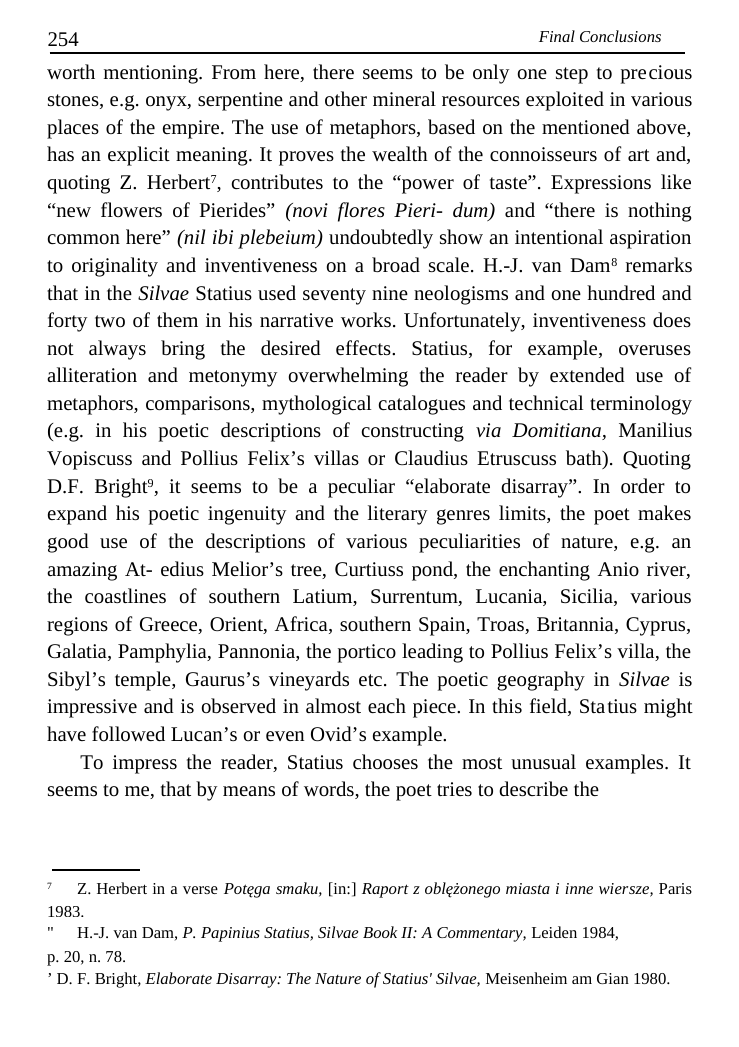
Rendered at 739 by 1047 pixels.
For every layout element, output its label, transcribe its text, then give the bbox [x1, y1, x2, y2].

text 7 Z. Herbert in a verse Potęga smaku, [in:] Raport z oblężonego miasta i inne wier­sze, Paris 1983. [47, 878, 692, 917]
text ’ D. F. Bright, Elaborate Disarray: The Nature of Statius' Silvae, Meisenheim am Gian 1980. [47, 969, 692, 988]
text Final Conclusions [539, 27, 688, 46]
text 254 [47, 27, 86, 51]
text p. 20, n. 78. [47, 947, 692, 965]
text To impress the reader, Statius chooses the most unusual examples. It seems to me, that by means of words, the poet tries to describe the [47, 750, 692, 801]
text worth mentioning. From here, there seems to be only one step to pre­cious stones, e.g. onyx, serpentine and other mineral resources exploit­ed in various places of the empire. The use of metaphors, based on the mentioned above, has an explicit meaning. It proves the wealth of the connoisseurs of art and, quoting Z. Herbert7, contributes to the “power of taste”. Expressions like “new flowers of Pierides” (novi flores Pieri- dum) and “there is nothing common here” (nil ibi plebeium) undoubt­edly show an intentional aspiration to originality and inventiveness on a broad scale. H.-J. van Dam8 remarks that in the Silvae Statius used seventy nine neologisms and one hundred and forty two of them in his narrative works. Unfortunately, inventiveness does not always bring the desired effects. Statius, for example, overuses alliteration and metonymy overwhelming the reader by extended use of metaphors, comparisons, mythological catalogues and technical terminology (e.g. in his poetic descriptions of constructing via Domitiana, Manilius Vopiscuss and Pollius Felix’s villas or Claudius Etruscuss bath). Quoting D.F. Bright9, it seems to be a peculiar “elaborate disarray”. In order to expand his po­etic ingenuity and the literary genres limits, the poet makes good use of the descriptions of various peculiarities of nature, e.g. an amazing At- edius Melior’s tree, Curtiuss pond, the enchanting Anio river, the coast­lines of southern Latium, Surrentum, Lucania, Sicilia, various regions of Greece, Orient, Africa, southern Spain, Troas, Britannia, Cyprus, Ga­latia, Pamphylia, Pannonia, the portico leading to Pollius Felix’s villa, the Sibyl’s temple, Gaurus’s vineyards etc. The poetic geography in Sil­vae is impressive and is observed in almost each piece. In this field, Sta­tius might have followed Lucan’s or even Ovid’s example. [47, 59, 692, 746]
text " H.-J. van Dam, P. Papinius Statius, Silvae Book II: A Commentary, Leiden 1984, [47, 923, 692, 942]
